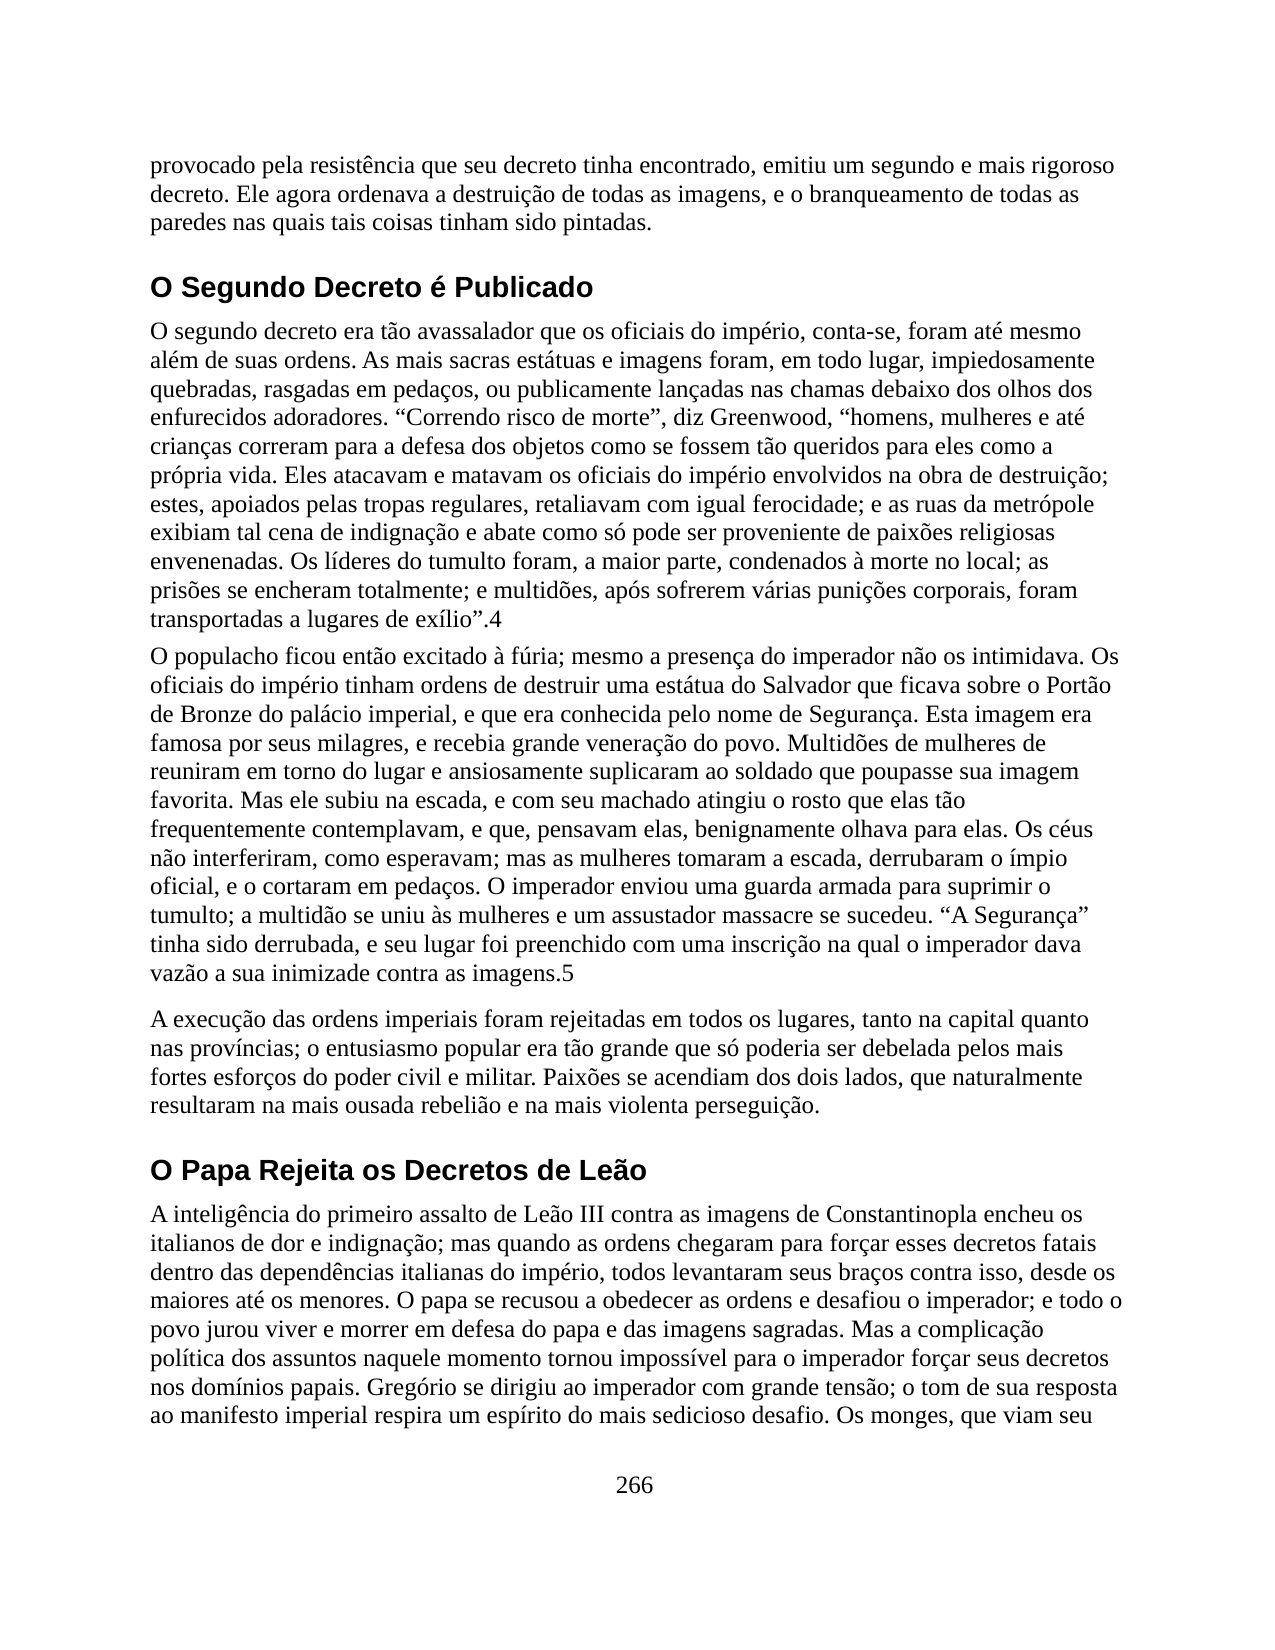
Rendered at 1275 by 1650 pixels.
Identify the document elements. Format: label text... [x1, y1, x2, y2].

text A execução das ordens imperiais foram rejeitadas em todos os lugares, tanto na capital quanto nas províncias; o entusiasmo popular era tão grande que só poderia ser debelada pelos mais fortes esforços do poder civil e militar. Paixões se acendiam dos dois lados, que naturalmente resultaram na mais ousada rebelião e na mais violenta perseguição. [150, 1004, 1125, 1119]
text O segundo decreto era tão avassalador que os oficiais do império, conta-se, foram até mesmo além de suas ordens. As mais sacras estátuas e imagens foram, em todo lugar, impiedosamente quebradas, rasgadas em pedaços, ou publicamente lançadas nas chamas debaixo dos olhos dos enfurecidos adoradores. “Correndo risco de morte”, diz Greenwood, “homens, mulheres e até crianças correram para a defesa dos objetos como se fossem tão queridos para eles como a própria vida. Eles atacavam e matavam os oficiais do império envolvidos na obra de destruição; estes, apoiados pelas tropas regulares, retaliavam com igual ferocidade; e as ruas da metrópole exibiam tal cena de indignação e abate como só pode ser proveniente de paixões religiosas envenenadas. Os líderes do tumulto foram, a maior parte, condenados à morte no local; as prisões se encheram totalmente; e multidões, após sofrerem várias punições corporais, foram transportadas a lugares de exílio”.4 [150, 316, 1125, 632]
text O populacho ficou então excitado à fúria; mesmo a presença do imperador não os intimidava. Os oficiais do império tinham ordens de destruir uma estátua do Salvador que ficava sobre o Portão de Bronze do palácio imperial, e que era conhecida pelo nome de Segurança. Esta imagem era famosa por seus milagres, e recebia grande veneração do povo. Multidões de mulheres de reuniram em torno do lugar e ansiosamente suplicaram ao soldado que poupasse sua imagem favorita. Mas ele subiu na escada, e com seu machado atingiu o rosto que elas tão frequentemente contemplavam, e que, pensavam elas, benignamente olhava para elas. Os céus não interferiram, como esperavam; mas as mulheres tomaram a escada, derrubaram o ímpio oficial, e o cortaram em pedaços. O imperador enviou uma guarda armada para suprimir o tumulto; a multidão se uniu às mulheres e um assustador massacre se sucedeu. “A Segurança” tinha sido derrubada, e seu lugar foi preenchido com uma inscrição na qual o imperador dava vazão a sua inimizade contra as imagens.5 [150, 641, 1125, 986]
text A inteligência do primeiro assalto de Leão III contra as imagens de Constantinopla encheu os italianos de dor e indignação; mas quando as ordens chegaram para forçar esses decretos fatais dentro das dependências italianas do império, todos levantaram seus braços contra isso, desde os maiores até os menores. O papa se recusou a obedecer as ordens e desafiou o imperador; e todo o povo jurou viver e morrer em defesa do papa e das imagens sagradas. Mas a complicação política dos assuntos naquele momento tornou impossível para o imperador forçar seus decretos nos domínios papais. Gregório se dirigiu ao imperador com grande tensão; o tom de sua resposta ao manifesto imperial respira um espírito do mais sedicioso desafio. Os monges, que viam seu [150, 1199, 1125, 1429]
subtitle O Segundo Decreto é Publicado [150, 270, 1125, 304]
subtitle O Papa Rejeita os Decretos de Leão [150, 1153, 1125, 1187]
text provocado pela resistência que seu decreto tinha encontrado, emitiu um segundo e mais rigoroso decreto. Ele agora ordenava a destruição de todas as imagens, e o branqueamento de todas as paredes nas quais tais coisas tinham sido pintadas. [150, 150, 1125, 236]
